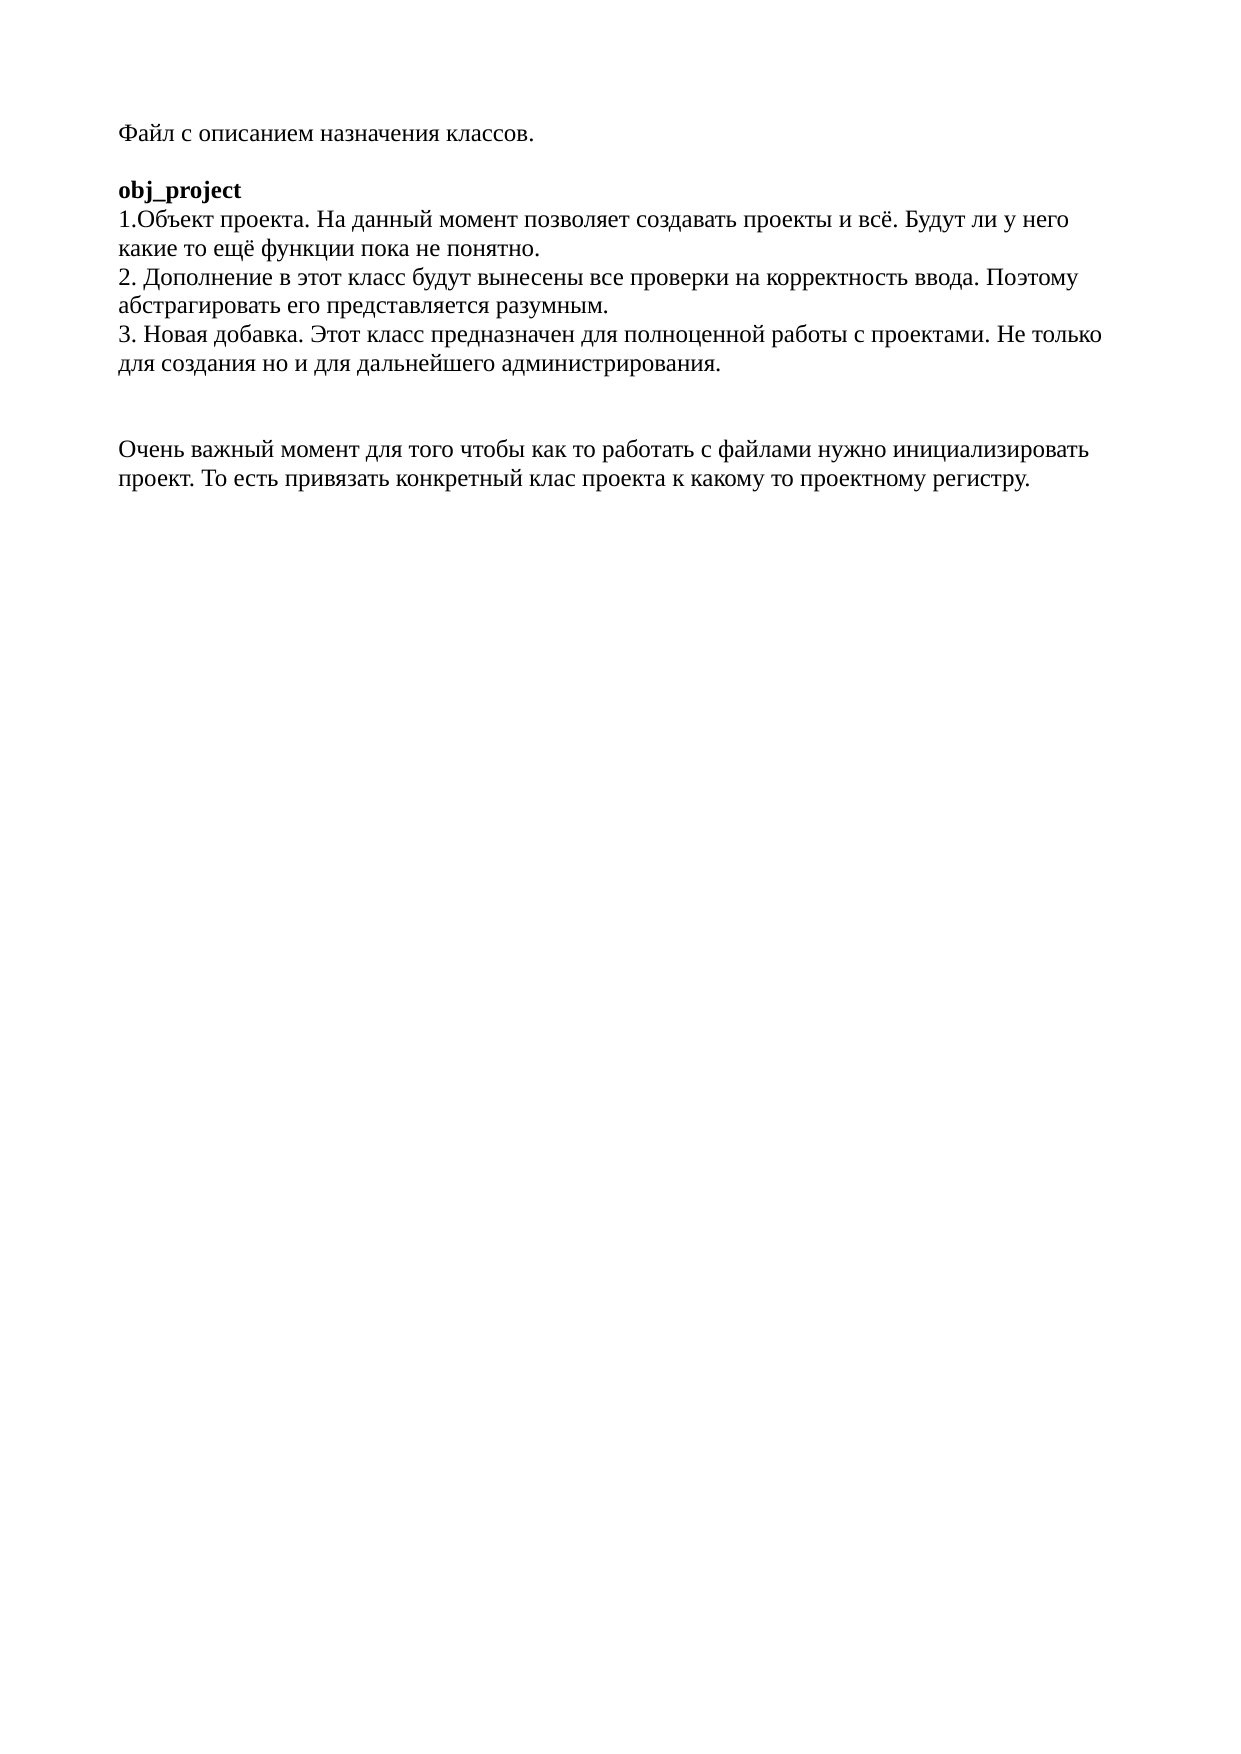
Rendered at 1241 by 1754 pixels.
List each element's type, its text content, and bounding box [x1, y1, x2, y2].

text 1.Объект проекта. На данный момент позволяет создавать проекты и всё. Будут ли у него какие то ещё функции пока не понятно. [118, 204, 1122, 262]
text Файл с описанием назначения классов. [118, 118, 1122, 147]
text obj_project [118, 176, 1122, 204]
text 3. Новая добавка. Этот класс предназначен для полноценной работы с проектами. Не только для создания но и для дальнейшего администрирования. [118, 319, 1122, 377]
text 2. Дополнение в этот класс будут вынесены все проверки на корректность ввода. Поэтому абстрагировать его представляется разумным. [118, 262, 1122, 319]
text Очень важный момент для того чтобы как то работать с файлами нужно инициализировать проект. То есть привязать конкретный клас проекта к какому то проектному регистру. [118, 434, 1122, 492]
